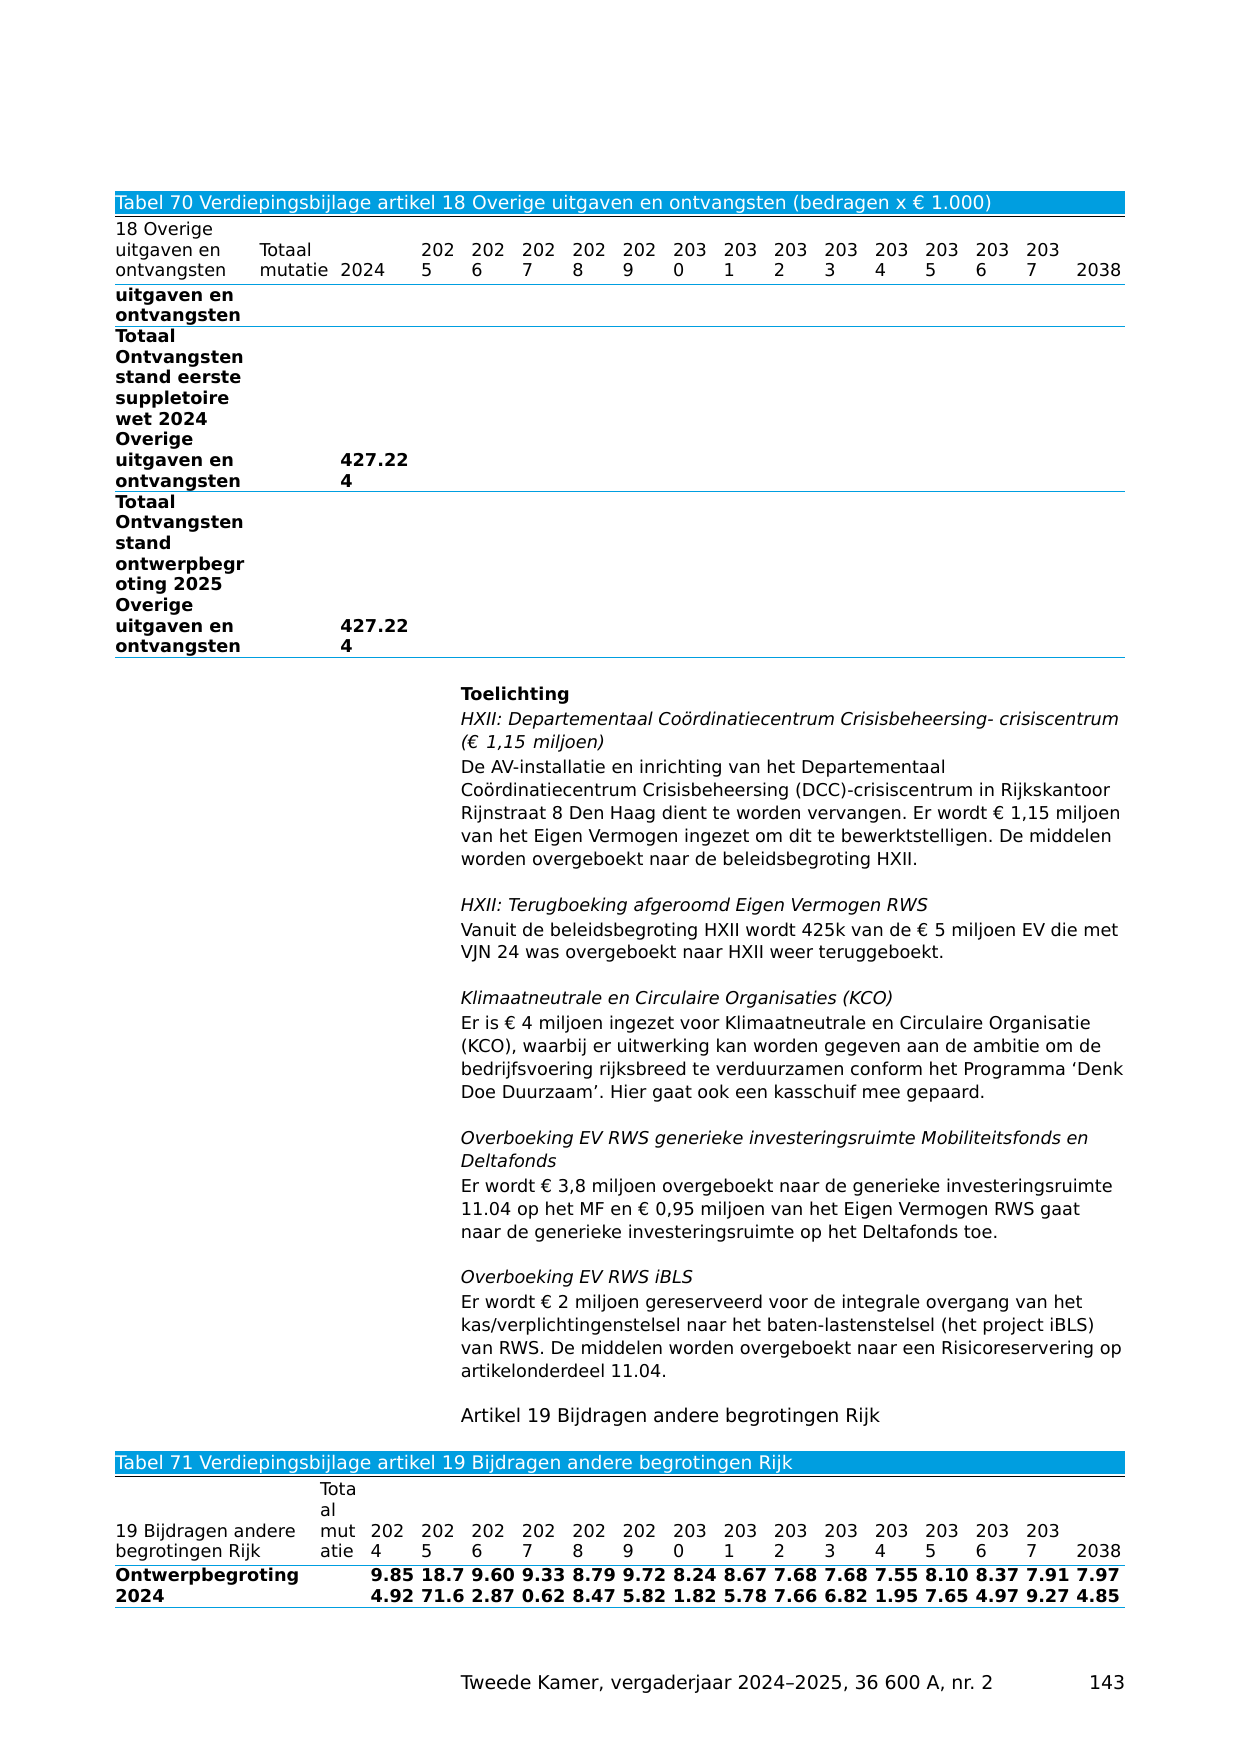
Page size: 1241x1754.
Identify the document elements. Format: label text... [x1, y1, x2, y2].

table_cell 2027 [519, 217, 569, 284]
title Artikel 19 Bijdragen andere begrotingen Rijk [461, 1405, 1125, 1427]
table_cell [922, 285, 972, 326]
text De AV-installatie en inrichting van het Departementaal Coördinatiecentrum Crisisbeheersing (DCC)-crisiscentrum in Rijkskantoor Rijnstraat 8 Den Haag dient te worden vervangen. Er wordt € 1,15 miljoen van het Eigen Vermogen ingezet om dit te bewerktstelligen. De middelen worden overgeboekt naar de beleidsbegroting HXII. [461, 755, 1125, 870]
table_cell Totaal mutatie [317, 1477, 367, 1565]
table_cell 9.725.82 [620, 1566, 670, 1606]
table_cell [922, 492, 972, 657]
table_cell [468, 285, 519, 326]
text Overboeking EV RWS iBLS [461, 1266, 1125, 1288]
table_cell 18 Overige uitgaven en ontvangsten [115, 217, 256, 284]
text Vanuit de beleidsbegroting HXII wordt 425k van de € 5 miljoen EV die met VJN 24 was overgeboekt naar HXII weer teruggeboekt. [461, 918, 1125, 963]
table_cell 8.241.82 [670, 1566, 720, 1606]
table_cell [569, 285, 619, 326]
table_cell [468, 327, 519, 491]
table_cell [973, 327, 1023, 491]
table_cell 19 Bijdragen andere begrotingen Rijk [115, 1477, 317, 1565]
table_cell Totaal Ontvangsten stand ontwerpbegroting 2025 Overige uitgaven en ontvangsten [115, 492, 256, 657]
table_cell [1023, 285, 1073, 326]
table_cell 2038 [1073, 217, 1125, 284]
table_cell 7.551.95 [872, 1566, 922, 1606]
table_cell 2033 [821, 217, 872, 284]
table_cell [620, 492, 670, 657]
table_cell [872, 492, 922, 657]
table_cell 7.974.85 [1073, 1566, 1125, 1606]
table_cell 2027 [519, 1477, 569, 1565]
table_cell 8.798.47 [569, 1566, 619, 1606]
table_cell [670, 285, 720, 326]
table_cell 2034 [872, 217, 922, 284]
table_cell 2026 [468, 1477, 519, 1565]
table_cell 8.374.97 [973, 1566, 1023, 1606]
table_cell 2028 [569, 1477, 619, 1565]
table_cell [1073, 327, 1125, 491]
table_cell [418, 492, 468, 657]
text Overboeking EV RWS generieke investeringsruimte Mobiliteitsfonds en Deltafonds [461, 1126, 1125, 1172]
table_cell 2025 [418, 1477, 468, 1565]
table_cell [821, 327, 872, 491]
table_cell [256, 327, 337, 491]
table_cell 2029 [620, 217, 670, 284]
table_cell 7.919.27 [1023, 1566, 1073, 1606]
table_cell 2035 [922, 217, 972, 284]
table_cell [256, 285, 337, 326]
table_cell [872, 327, 922, 491]
table_cell 2035 [922, 1477, 972, 1565]
table_cell 427.224 [337, 492, 418, 657]
table_cell [720, 327, 771, 491]
table_cell [519, 492, 569, 657]
table_cell 2024 [368, 1477, 418, 1565]
table_cell 8.675.78 [720, 1566, 771, 1606]
table_cell 2028 [569, 217, 619, 284]
table_cell [418, 285, 468, 326]
table_cell 2033 [821, 1477, 872, 1565]
table_cell Totaal Ontvangsten stand eerste suppletoire wet 2024 Overige uitgaven en ontvangsten [115, 327, 256, 491]
table_cell [1073, 492, 1125, 657]
table_cell 2032 [771, 1477, 821, 1565]
table_cell [922, 327, 972, 491]
table_cell [872, 285, 922, 326]
table_cell 18.771.6 [418, 1566, 468, 1606]
table_cell [1073, 285, 1125, 326]
text HXII: Terugboeking afgeroomd Eigen Vermogen RWS [461, 893, 1125, 916]
table_cell 2037 [1023, 217, 1073, 284]
table_cell 2037 [1023, 1477, 1073, 1565]
text Er wordt € 2 miljoen gereserveerd voor de integrale overgang van het kas/verplichtingenstelsel naar het baten-lastenstelsel (het project iBLS) van RWS. De middelen worden overgeboekt naar een Risicoreservering op artikelonderdeel 11.04. [461, 1291, 1125, 1382]
table_cell [569, 327, 619, 491]
table_cell 9.330.62 [519, 1566, 569, 1606]
table_cell Totaal mutatie [256, 217, 337, 284]
table_cell [620, 285, 670, 326]
table_cell 2030 [670, 1477, 720, 1565]
table_cell [771, 327, 821, 491]
table_cell [771, 285, 821, 326]
table_cell 9.854.92 [368, 1566, 418, 1606]
table_cell 7.686.82 [821, 1566, 872, 1606]
text Toelichting [461, 682, 1125, 705]
table_cell [1023, 492, 1073, 657]
table_cell 2031 [720, 1477, 771, 1565]
table_cell 2026 [468, 217, 519, 284]
table_cell [973, 492, 1023, 657]
table_cell [418, 327, 468, 491]
table_cell 2031 [720, 217, 771, 284]
table_cell [468, 492, 519, 657]
table_cell [337, 285, 418, 326]
text Klimaatneutrale en Circulaire Organisaties (KCO) [461, 986, 1125, 1009]
table_cell [670, 327, 720, 491]
table_cell [720, 492, 771, 657]
table_cell 2025 [418, 217, 468, 284]
table_cell [569, 492, 619, 657]
table_cell 2030 [670, 217, 720, 284]
table_cell Ontwerpbegroting 2024 [115, 1566, 317, 1606]
table_cell 7.687.66 [771, 1566, 821, 1606]
table_cell [620, 327, 670, 491]
table_cell [670, 492, 720, 657]
table_cell [821, 285, 872, 326]
table_cell [1023, 327, 1073, 491]
table_cell 2029 [620, 1477, 670, 1565]
table_cell 8.107.65 [922, 1566, 972, 1606]
table_cell [771, 492, 821, 657]
table_cell [519, 285, 569, 326]
table_cell [256, 492, 337, 657]
table_cell 2038 [1073, 1477, 1125, 1565]
text Er is € 4 miljoen ingezet voor Klimaatneutrale en Circulaire Organisatie (KCO), waarbĳ er uitwerking kan worden gegeven aan de ambitie om de bedrĳfsvoering rĳksbreed te verduurzamen conform het Programma ‘Denk Doe Duurzaam’. Hier gaat ook een kasschuif mee gepaard. [461, 1011, 1125, 1103]
table_cell [973, 285, 1023, 326]
table_cell uitgaven en ontvangsten [115, 285, 256, 326]
table_cell 2024 [337, 217, 418, 284]
table_cell 2034 [872, 1477, 922, 1565]
table_cell [821, 492, 872, 657]
table_cell 2036 [973, 217, 1023, 284]
text Er wordt € 3,8 miljoen overgeboekt naar de generieke investeringsruimte 11.04 op het MF en € 0,95 miljoen van het Eigen Vermogen RWS gaat naar de generieke investeringsruimte op het Deltafonds toe. [461, 1174, 1125, 1243]
table_cell 427.224 [337, 327, 418, 491]
table_cell 2032 [771, 217, 821, 284]
table_cell 9.602.87 [468, 1566, 519, 1606]
table_cell 2036 [973, 1477, 1023, 1565]
table_cell [317, 1566, 367, 1606]
table_cell [519, 327, 569, 491]
table_cell [720, 285, 771, 326]
text HXII: Departementaal Coördinatiecentrum Crisisbeheersing- crisiscentrum (€ 1,15 miljoen) [461, 707, 1125, 753]
